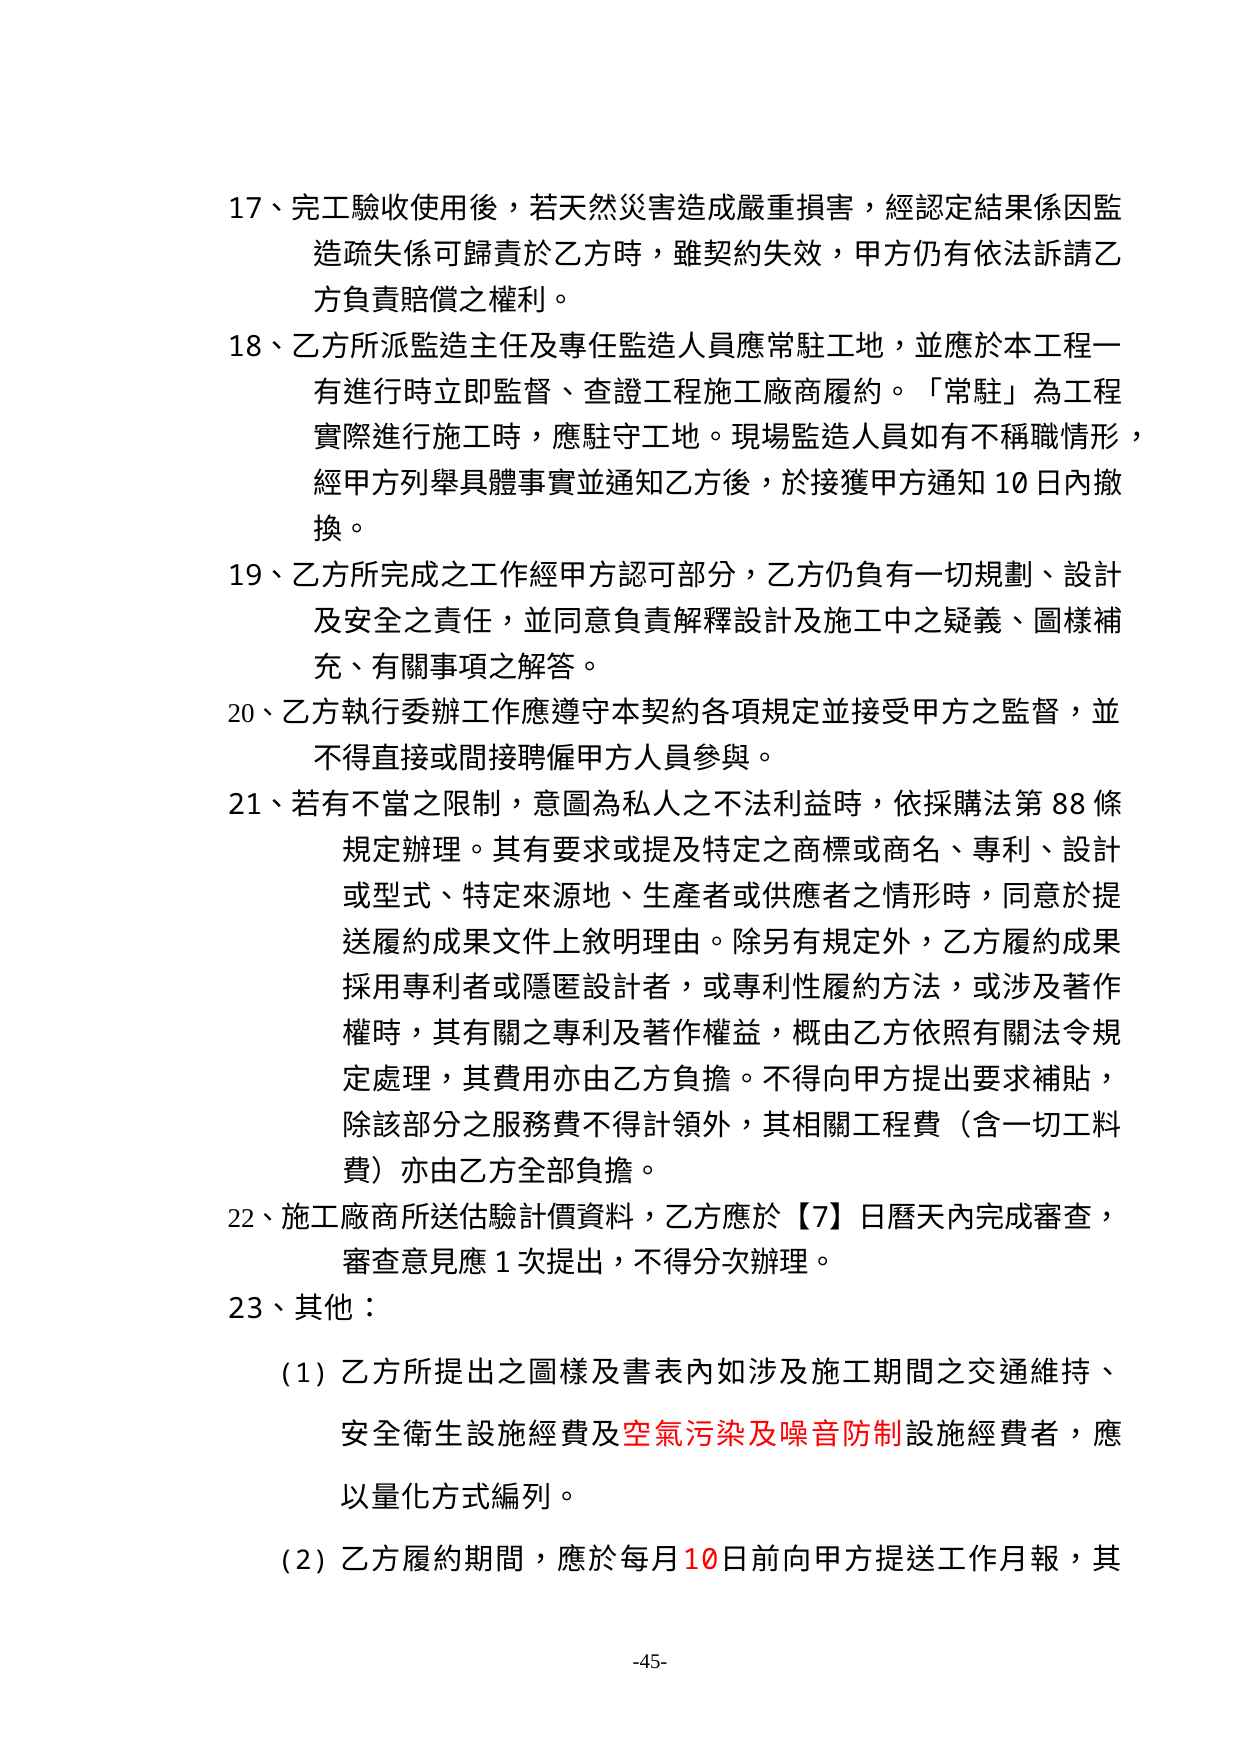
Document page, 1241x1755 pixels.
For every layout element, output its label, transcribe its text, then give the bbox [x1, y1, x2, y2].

list 乙方所提出之圖樣及書表內如涉及施工期間之交通維持、安全衛生設施經費及空氣污染及噪音防制設施經費者，應以量化方式編列。 [278, 1328, 1122, 1515]
list 乙方所完成之工作經甲方認可部分，乙方仍負有一切規劃、設計及安全之責任，並同意負責解釋設計及施工中之疑義、圖樣補充、有關事項之解答。 [227, 549, 1122, 686]
list 其他： [227, 1282, 1122, 1328]
list 施工廠商所送估驗計價資料，乙方應於【7】日曆天內完成審查，審查意見應1次提出，不得分次辦理。 [227, 1190, 1122, 1282]
list 乙方履約期間，應於每月10日前向甲方提送工作月報，其 [278, 1515, 1122, 1578]
list 乙方執行委辦工作應遵守本契約各項規定並接受甲方之監督，並不得直接或間接聘僱甲方人員參與。 [227, 686, 1122, 778]
list 若有不當之限制，意圖為私人之不法利益時，依採購法第88條規定辦理。其有要求或提及特定之商標或商名、專利、設計或型式、特定來源地、生產者或供應者之情形時，同意於提送履約成果文件上敘明理由。除另有規定外，乙方履約成果採用專利者或隱匿設計者，或專利性履約方法，或涉及著作權時，其有關之專利及著作權益，概由乙方依照有關法令規定處理，其費用亦由乙方負擔。不得向甲方提出要求補貼，除該部分之服務費不得計領外，其相關工程費（含一切工料費）亦由乙方全部負擔。 [227, 778, 1122, 1190]
list 乙方所派監造主任及專任監造人員應常駐工地，並應於本工程一有進行時立即監督、查證工程施工廠商履約。「常駐」為工程實際進行施工時，應駐守工地。現場監造人員如有不稱職情形，經甲方列舉具體事實並通知乙方後，於接獲甲方通知10日內撤換。 [227, 319, 1122, 549]
list 完工驗收使用後，若天然災害造成嚴重損害，經認定結果係因監造疏失係可歸責於乙方時，雖契約失效，甲方仍有依法訴請乙方負責賠償之權利。 [227, 182, 1122, 319]
